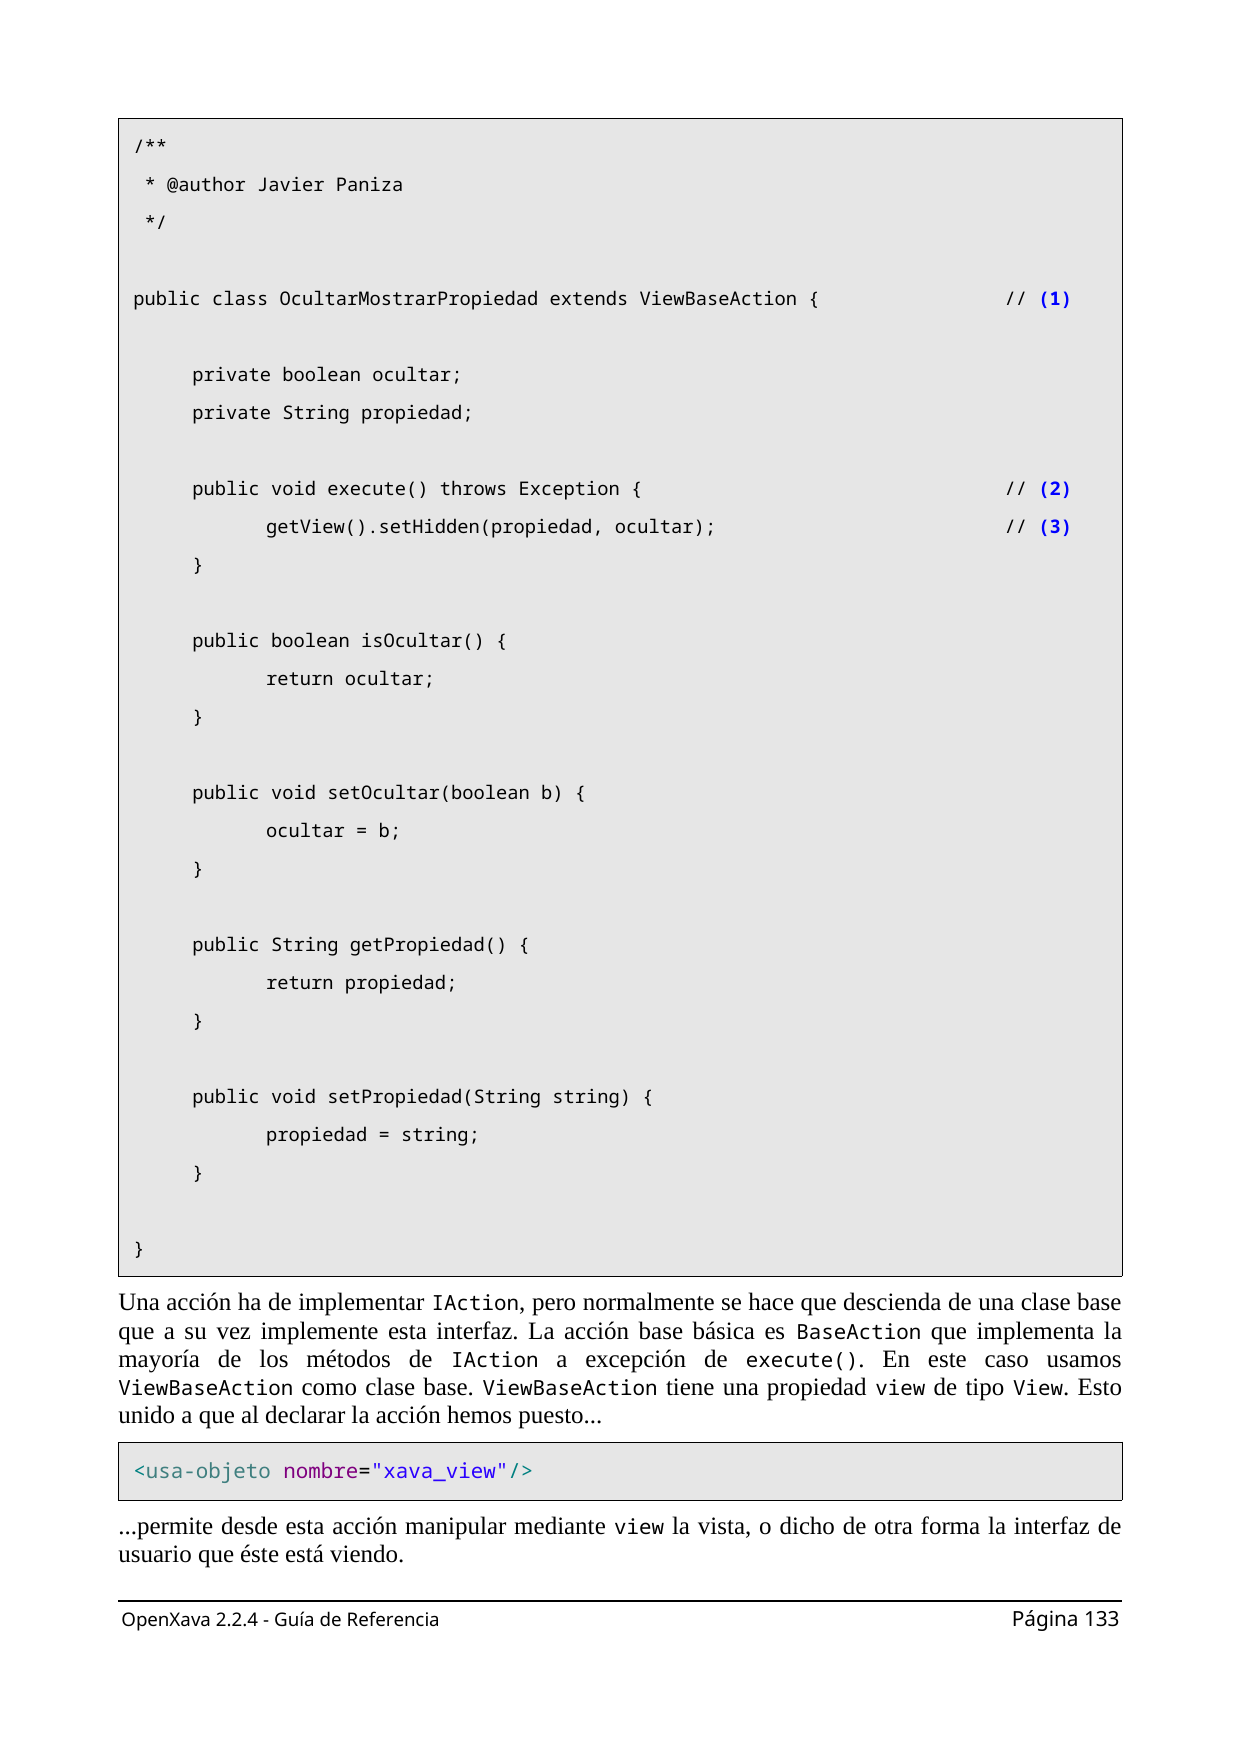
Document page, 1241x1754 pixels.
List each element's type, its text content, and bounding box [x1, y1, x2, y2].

text getView().setHidden(propiedad, ocultar); // (3) [119, 498, 1122, 536]
text public String getPropiedad() { [119, 917, 1122, 954]
text } [119, 688, 1122, 726]
text return ocultar; [119, 650, 1122, 688]
text private boolean ocultar; [119, 346, 1122, 384]
text } [119, 1145, 1122, 1183]
text ocultar = b; [119, 802, 1122, 841]
text */ [119, 194, 1122, 232]
text } [119, 841, 1122, 878]
text } [119, 993, 1122, 1031]
text } [119, 536, 1122, 574]
text <usa-objeto nombre="xava_view"/> [119, 1443, 1122, 1500]
text public class OcultarMostrarPropiedad extends ViewBaseAction { // (1) [119, 270, 1122, 308]
text return propiedad; [119, 954, 1122, 993]
text propiedad = string; [119, 1107, 1122, 1145]
text ...permite desde esta acción manipular mediante view la vista, o dicho de otra forma la interfaz de usuario que éste está viendo. [118, 1512, 1122, 1568]
text Una acción ha de implementar IAction, pero normalmente se hace que descienda de una clase base que a su vez implemente esta interfaz. La acción base básica es BaseAction que implementa la mayoría de los métodos de IAction a excepción de execute(). En este caso usamos ViewBaseAction como clase base. ViewBaseAction tiene una propiedad view de tipo View. Esto unido a que al declarar la acción hemos puesto... [118, 1288, 1122, 1429]
text public boolean isOcultar() { [119, 612, 1122, 650]
text /** [119, 119, 1122, 156]
text private String propiedad; [119, 384, 1122, 422]
text } [119, 1221, 1122, 1276]
text public void setOcultar(boolean b) { [119, 764, 1122, 802]
text * @author Javier Paniza [119, 156, 1122, 194]
text public void execute() throws Exception { // (2) [119, 460, 1122, 498]
text public void setPropiedad(String string) { [119, 1069, 1122, 1107]
